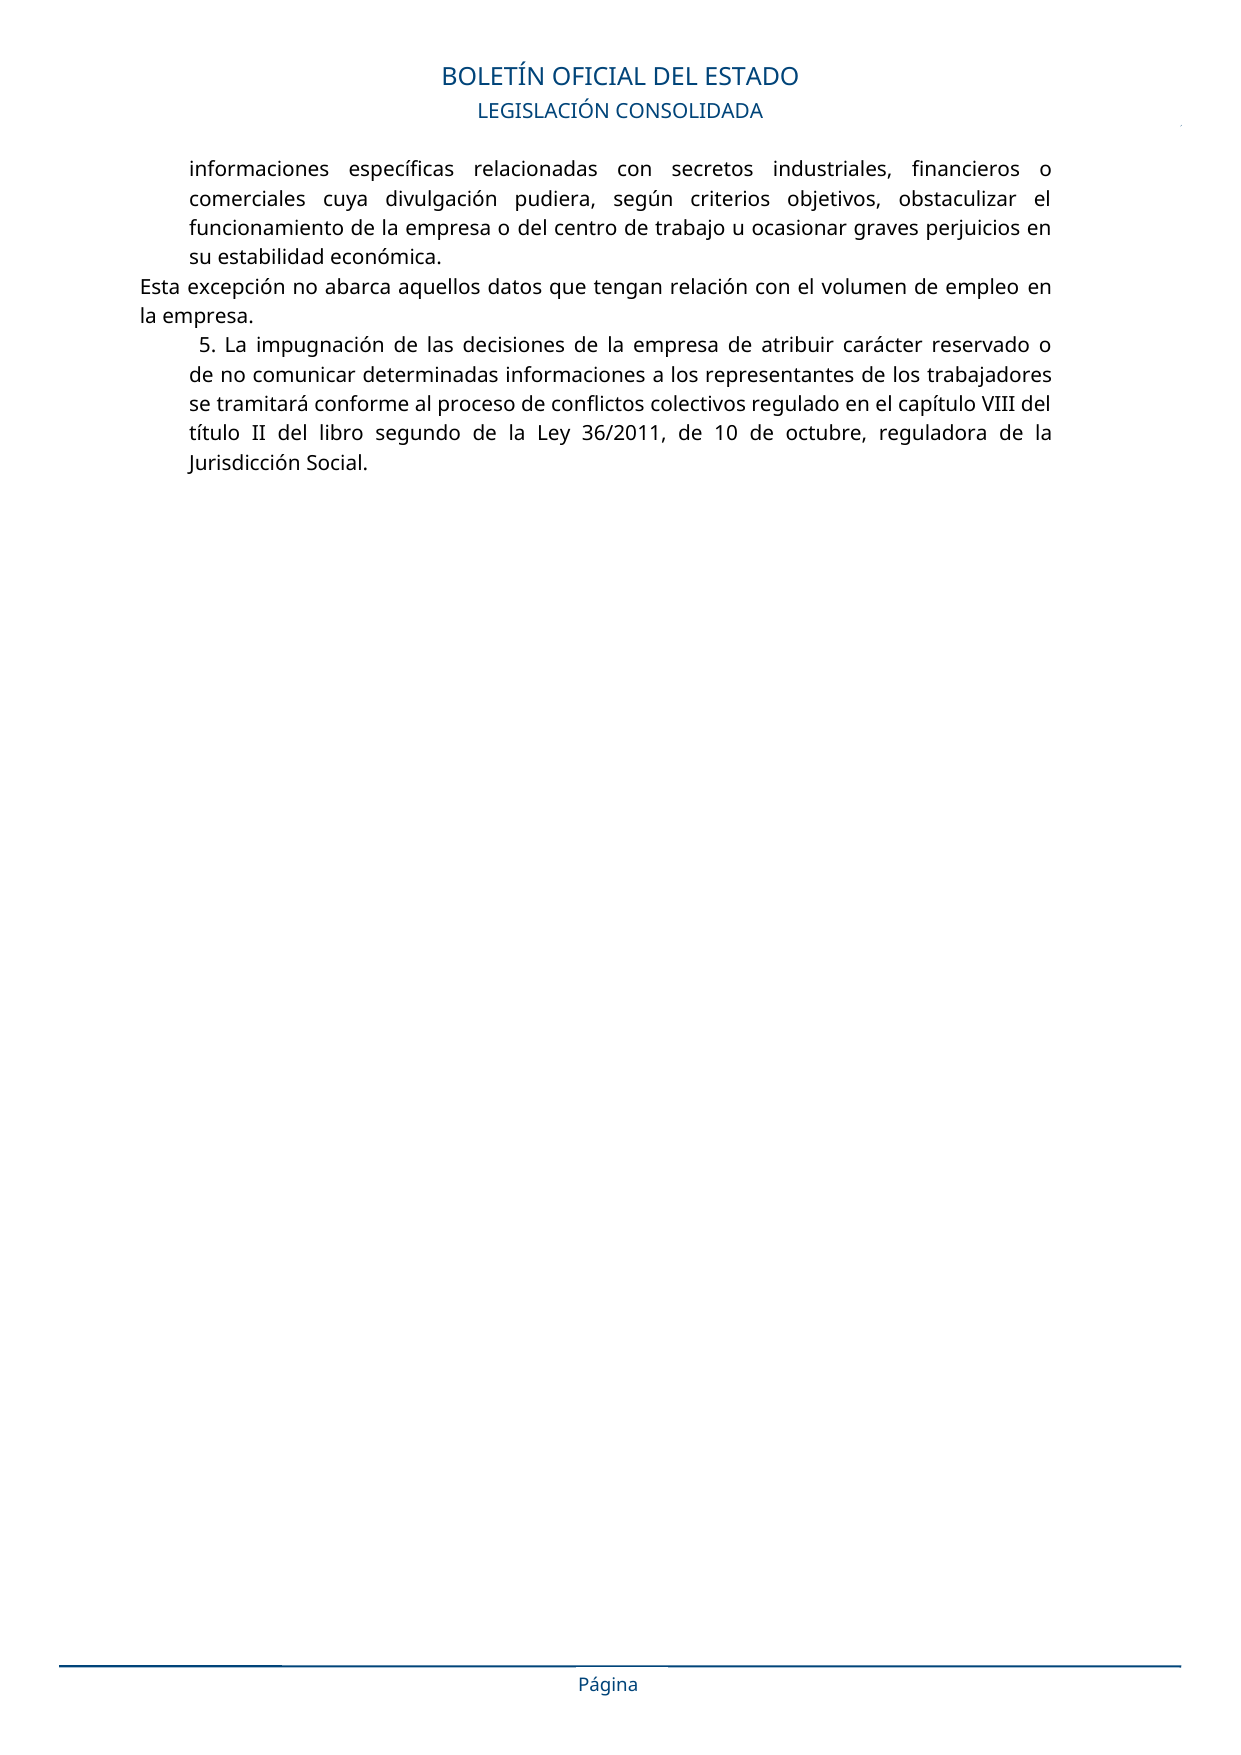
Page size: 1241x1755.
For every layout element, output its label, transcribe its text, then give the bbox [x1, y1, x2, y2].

list informaciones específicas relacionadas con secretos industriales, financieros o comerciales cuya divulgación pudiera, según criterios objetivos, obstaculizar el funcionamiento de la empresa o del centro de trabajo u ocasionar graves perjuicios en su estabilidad económica. [163, 154, 1052, 271]
text Esta excepción no abarca aquellos datos que tengan relación con el volumen de empleo en la empresa. [139, 272, 1052, 329]
list La impugnación de las decisiones de la empresa de atribuir carácter reservado o de no comunicar determinadas informaciones a los representantes de los trabajadores se tramitará conforme al proceso de conflictos colectivos regulado en el capítulo VIII del título II del libro segundo de la Ley 36/2011, de 10 de octubre, reguladora de la Jurisdicción Social. [163, 331, 1052, 476]
